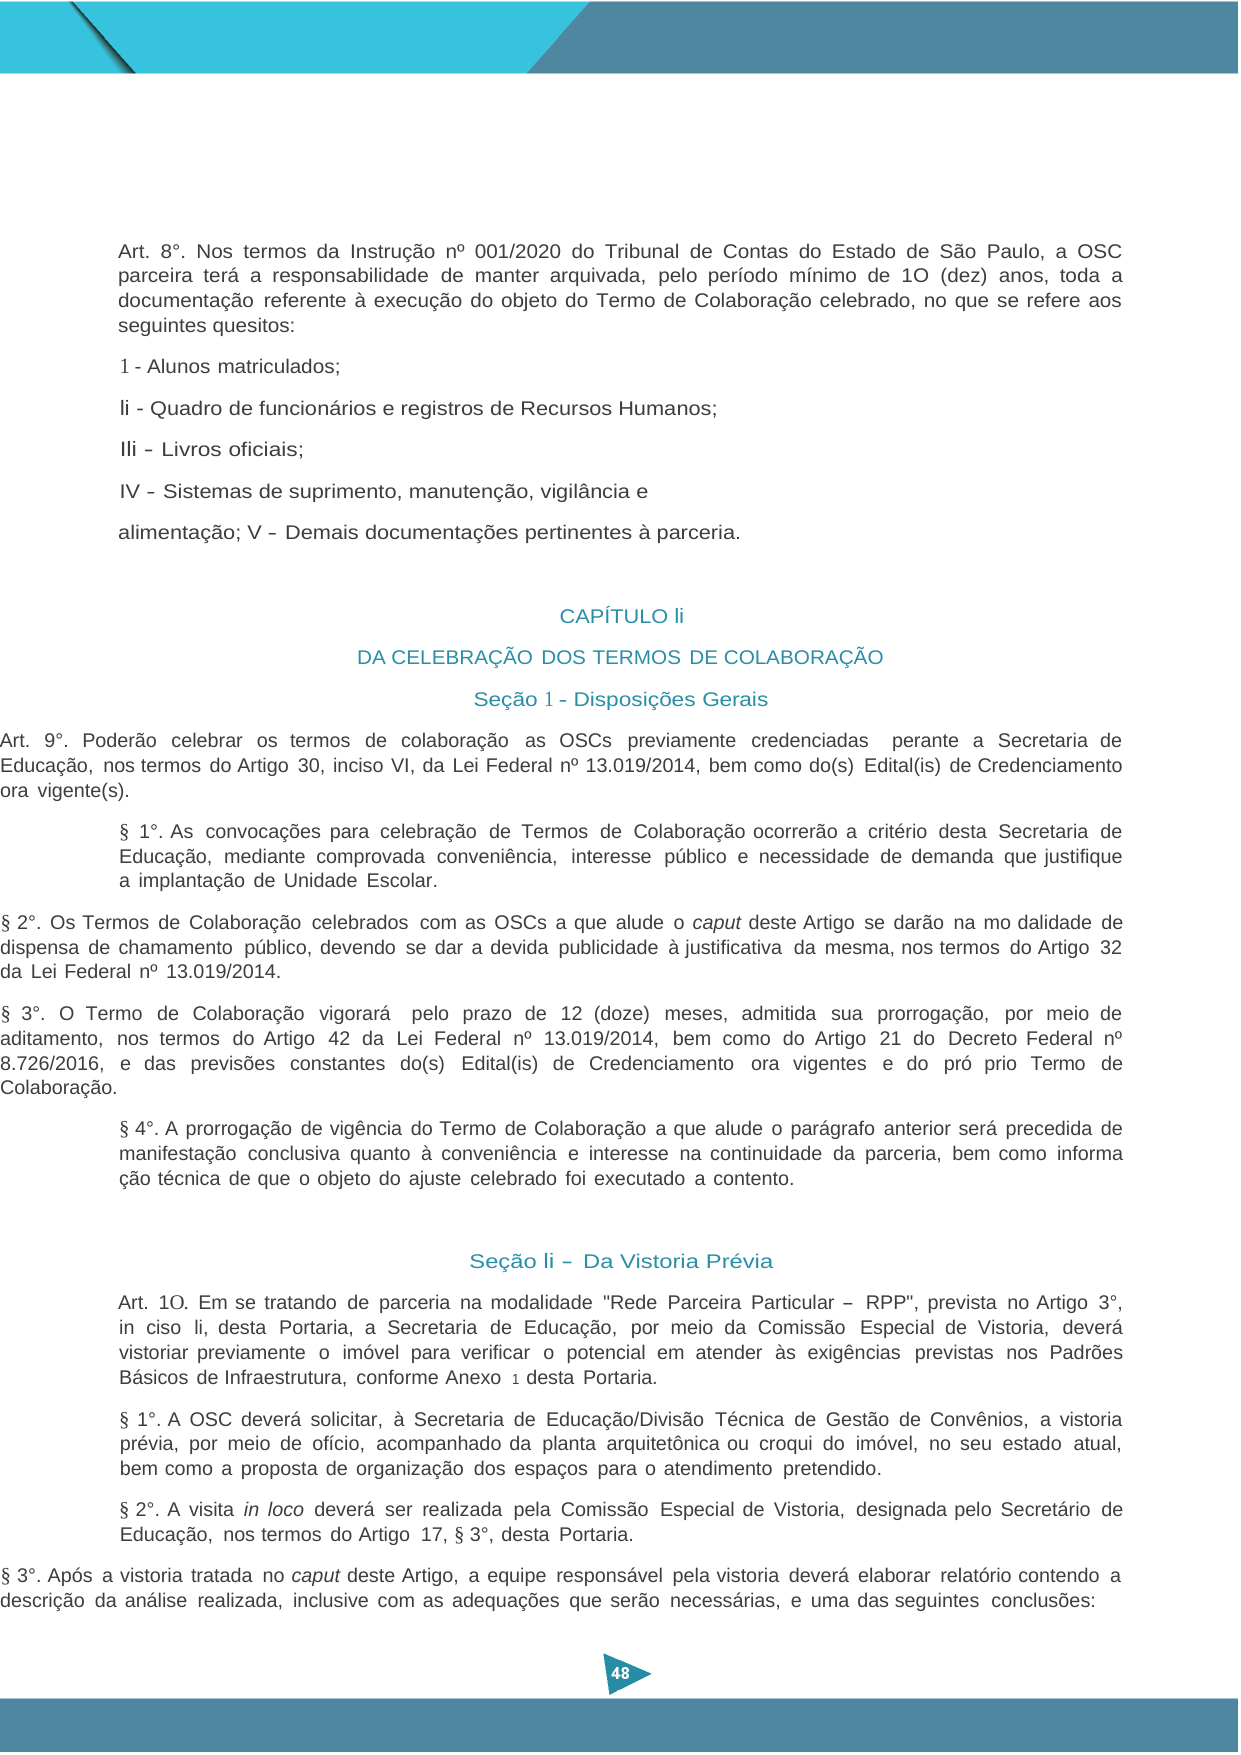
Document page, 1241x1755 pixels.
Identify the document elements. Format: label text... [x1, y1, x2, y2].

text § 4°. A prorrogação de vigência do Termo de Colaboração a que alude o parágrafo anterior será precedida de manifestação conclusiva quanto à conveniência e interesse na continuidade da parceria, bem como informa­ ção técnica de que o objeto do ajuste celebrado foi executado a contento. [119, 1116, 1123, 1189]
text § 3°. Após a vistoria tratada no caput deste Artigo, a equipe responsável pela vistoria deverá elaborar relatório contendo a descrição da análise realizada, inclusive com as adequações que serão necessárias, e uma das seguintes conclusões: [0, 1563, 1123, 1612]
text li - Quadro de funcionários e registros de Recursos Humanos; [119, 395, 1241, 419]
text DA CELEBRAÇÃO DOS TERMOS DE COLABORAÇÃO [126, 646, 1114, 668]
text 1 - Alunos matriculados; [119, 353, 1241, 378]
text IV - Sistemas de suprimento, manutenção, vigilância e alimentação; V - Demais documentações pertinentes à parceria. [118, 480, 752, 544]
text CAPÍTULO li [161, 604, 1082, 628]
text § 2°. Os Termos de Colaboração celebrados com as OSCs a que alude o caput deste Artigo se darão na mo­ dalidade de dispensa de chamamento público, devendo se dar a devida publicidade à justificativa da mesma, nos termos do Artigo 32 da Lei Federal nº 13.019/2014. [0, 910, 1123, 983]
text § 1°. A OSC deverá solicitar, à Secretaria de Educação/Divisão Técnica de Gestão de Convênios, a vistoria prévia, por meio de ofício, acompanhado da planta arquitetônica ou croqui do imóvel, no seu estado atual, bem como a proposta de organização dos espaços para o atendimento pretendido. [119, 1406, 1123, 1479]
text Ili - Livros oficiais; [119, 437, 1241, 461]
text Art. 9°. Poderão celebrar os termos de colaboração as OSCs previamente credenciadas perante a Secretaria de Educação, nos termos do Artigo 30, inciso VI, da Lei Federal nº 13.019/2014, bem como do(s) Edital(is) de Credenciamento ora vigente(s). [0, 729, 1123, 801]
text § 1°. As convocações para celebração de Termos de Colaboração ocorrerão a critério desta Secretaria de Educação, mediante comprovada conveniência, interesse público e necessidade de demanda que justifique a implantação de Unidade Escolar. [119, 819, 1123, 892]
text Seção 1 - Disposições Gerais [159, 686, 1082, 711]
text § 3°. O Termo de Colaboração vigorará pelo prazo de 12 (doze) meses, admitida sua prorrogação, por meio de aditamento, nos termos do Artigo 42 da Lei Federal nº 13.019/2014, bem como do Artigo 21 do Decreto Federal nº 8.726/2016, e das previsões constantes do(s) Edital(is) de Credenciamento ora vigentes e do pró­ prio Termo de Colaboração. [0, 1001, 1123, 1099]
text Seção li - Da Vistoria Prévia [159, 1248, 1082, 1272]
text § 2°. A visita in loco deverá ser realizada pela Comissão Especial de Vistoria, designada pelo Secretário de Educação, nos termos do Artigo 17, § 3°, desta Portaria. [119, 1497, 1123, 1546]
text Art. 1O. Em se tratando de parceria na modalidade "Rede Parceira Particular - RPP", prevista no Artigo 3°, in­ ciso li, desta Portaria, a Secretaria de Educação, por meio da Comissão Especial de Vistoria, deverá vistoriar previamente o imóvel para verificar o potencial em atender às exigências previstas nos Padrões Básicos de Infraestrutura, conforme Anexo 1 desta Portaria. [118, 1290, 1123, 1388]
text Art. 8°. Nos termos da Instrução nº 001/2020 do Tribunal de Contas do Estado de São Paulo, a OSC parceira terá a responsabilidade de manter arquivada, pelo período mínimo de 1O (dez) anos, toda a documentação referente à execução do objeto do Termo de Colaboração celebrado, no que se refere aos seguintes quesitos: [118, 239, 1122, 336]
